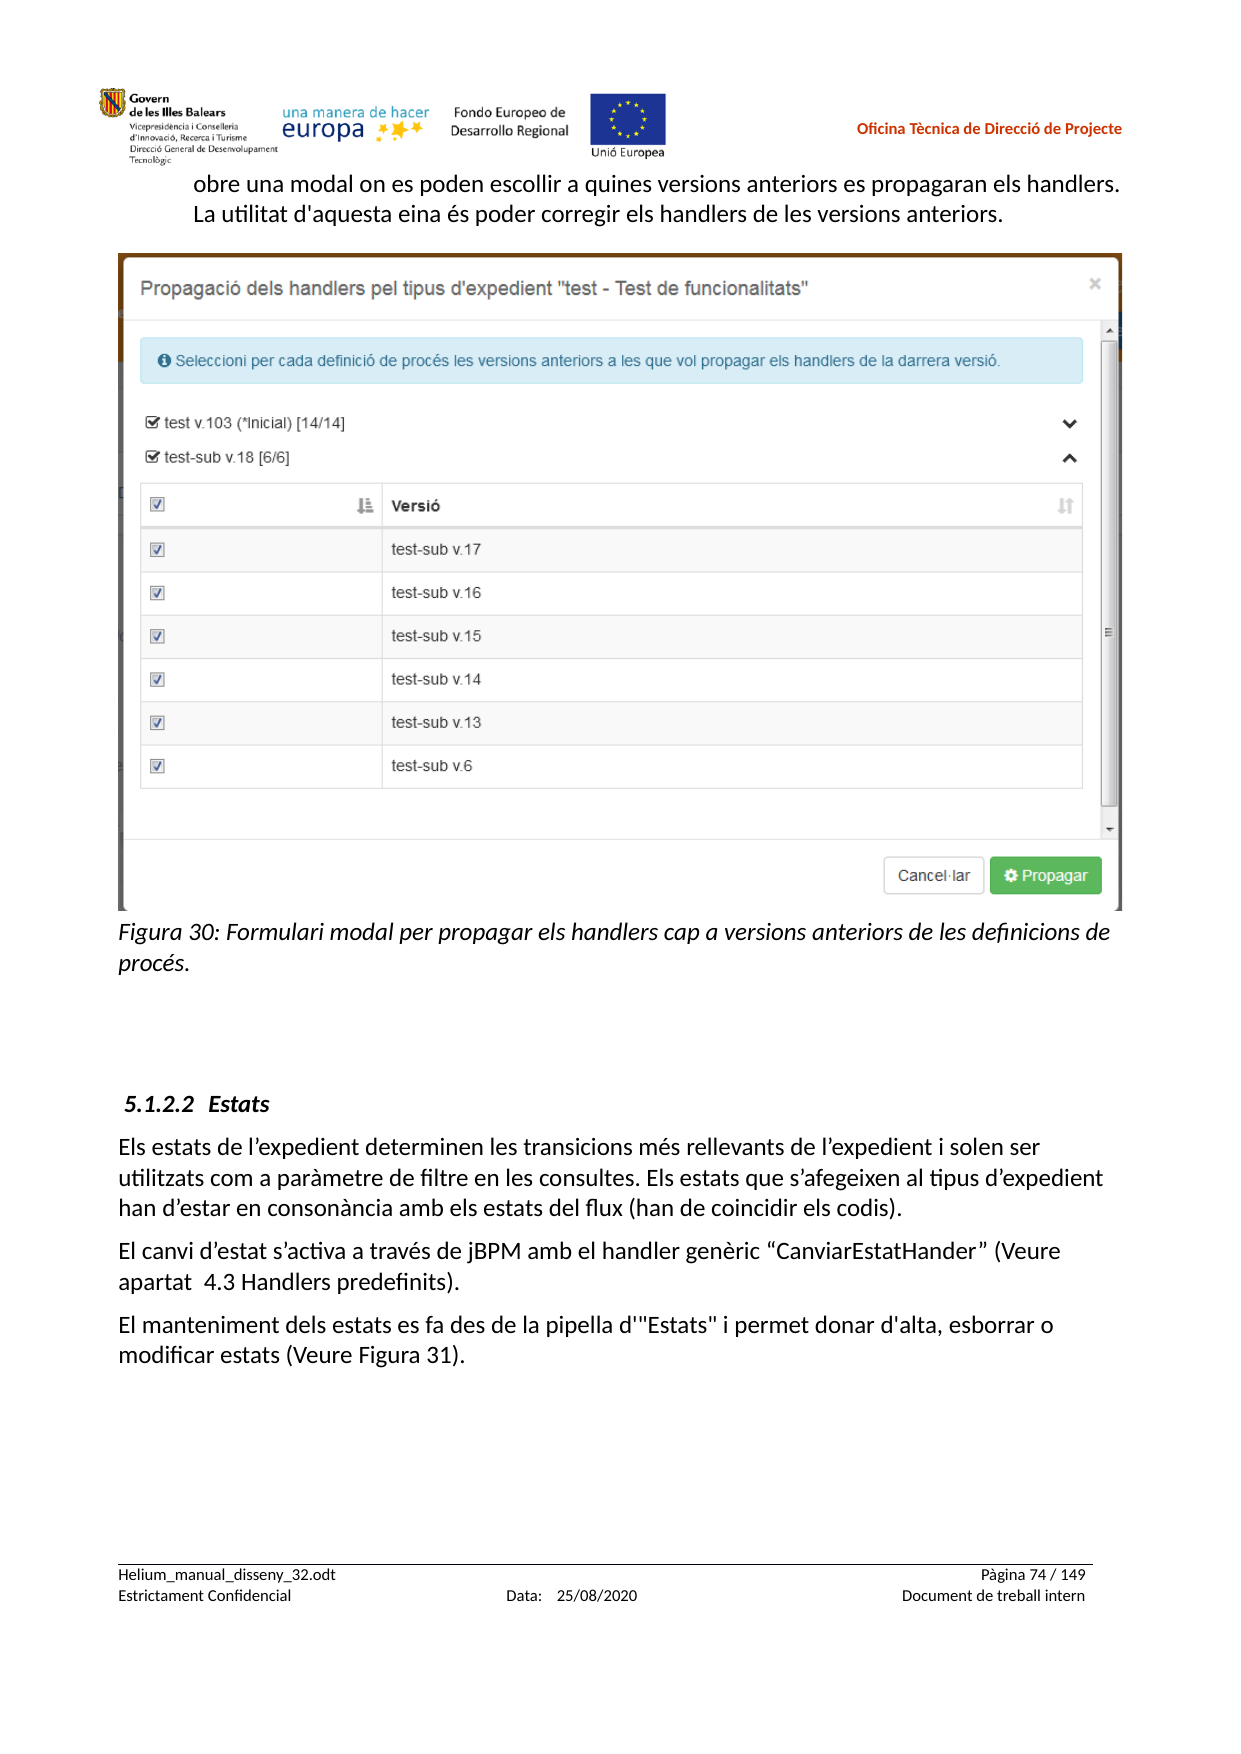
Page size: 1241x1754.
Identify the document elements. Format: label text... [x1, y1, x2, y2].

picture [118, 253, 1123, 911]
text El manteniment dels estats es fa des de la pipella d'"Estats" i permet donar d'alta, esborrar o modificar estats (Veure Figura 31). [118, 1309, 1122, 1370]
list obre una modal on es poden escollir a quines versions anteriors es propagaran els handlers. La utilitat d'aquesta eina és poder corregir els handlers de les versions anteriors. [156, 168, 1122, 229]
text Figura 30: Formulari modal per propagar els handlers cap a versions anteriors de les definicions de procés. [118, 911, 1122, 978]
text El canvi d’estat s’activa a través de jBPM amb el handler genèric “CanviarEstatHander” (Veure apartat 4.3Handlers predefinits). [118, 1236, 1122, 1297]
picture [99, 87, 668, 166]
text Els estats de l’expedient determinen les transicions més rellevants de l’expedient i solen ser utilitzats com a paràmetre de filtre en les consultes. Els estats que s’afegeixen al tipus d’expedient han d’estar en consonància amb els estats del flux (han de coincidir els codis). [118, 1131, 1122, 1223]
subtitle Estats [118, 1089, 1122, 1119]
